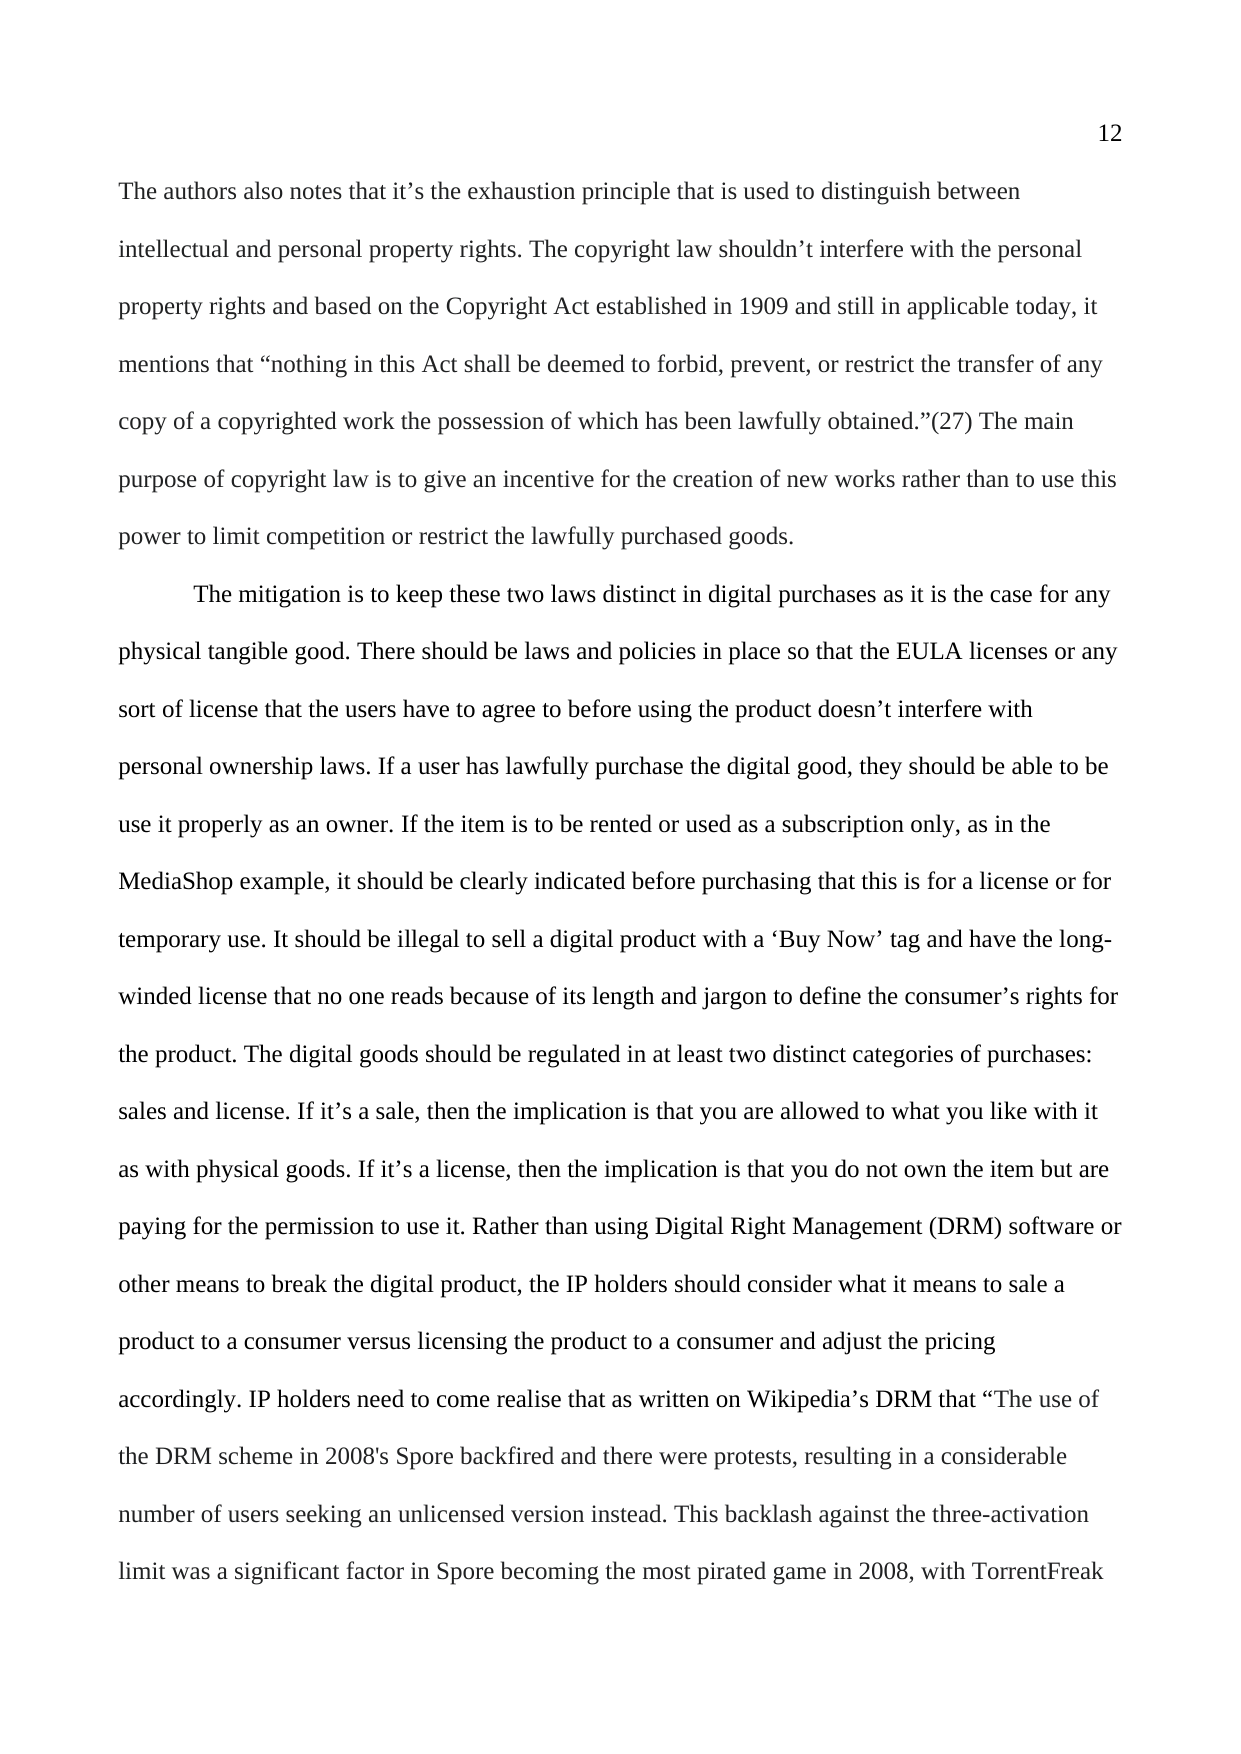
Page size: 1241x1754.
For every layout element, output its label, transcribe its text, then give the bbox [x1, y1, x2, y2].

text The authors also notes that it’s the exhaustion principle that is used to distinguish between intellectual and personal property rights. The copyright law shouldn’t interfere with the personal property rights and based on the Copyright Act established in 1909 and still in applicable today, it mentions that “nothing in this Act shall be deemed to forbid, prevent, or restrict the transfer of any copy of a copyrighted work the possession of which has been lawfully obtained.”(27) The main purpose of copyright law is to give an incentive for the creation of new works rather than to use this power to limit competition or restrict the lawfully purchased goods. [118, 176, 1122, 550]
text The mitigation is to keep these two laws distinct in digital purchases as it is the case for any physical tangible good. There should be laws and policies in place so that the EULA licenses or any sort of license that the users have to agree to before using the product doesn’t interfere with personal ownership laws. If a user has lawfully purchase the digital good, they should be able to be use it properly as an owner. If the item is to be rented or used as a subscription only, as in the MediaShop example, it should be clearly indicated before purchasing that this is for a license or for temporary use. It should be illegal to sell a digital product with a ‘Buy Now’ tag and have the long-winded license that no one reads because of its length and jargon to define the consumer’s rights for the product. The digital goods should be regulated in at least two distinct categories of purchases: sales and license. If it’s a sale, then the implication is that you are allowed to what you like with it as with physical goods. If it’s a license, then the implication is that you do not own the item but are paying for the permission to use it. Rather than using Digital Right Management (DRM) software or other means to break the digital product, the IP holders should consider what it means to sale a product to a consumer versus licensing the product to a consumer and adjust the pricing accordingly. IP holders need to come realise that as written on Wikipedia’s DRM that “The use of the DRM scheme in 2008's Spore backfired and there were protests, resulting in a considerable number of users seeking an unlicensed version instead. This backlash against the three-activation limit was a significant factor in Spore becoming the most pirated game in 2008, with TorrentFreak [118, 579, 1122, 1585]
